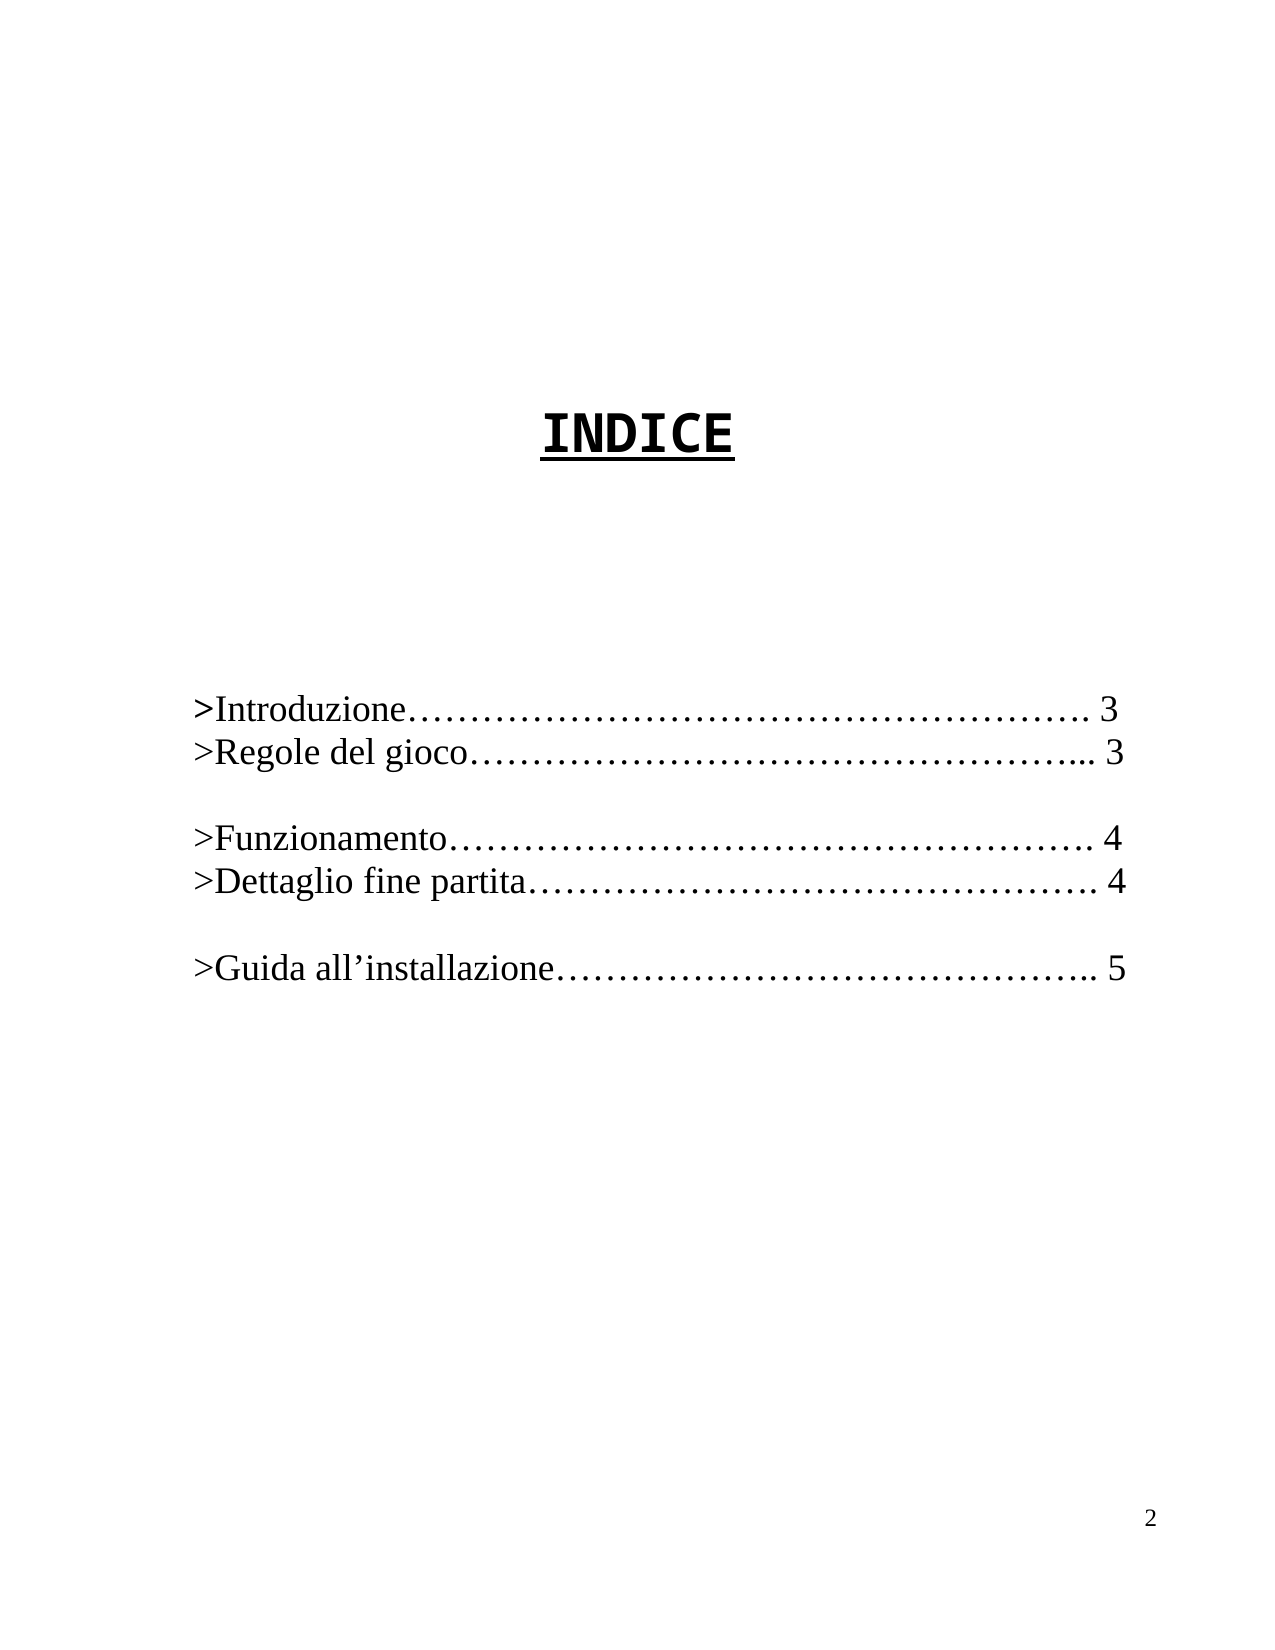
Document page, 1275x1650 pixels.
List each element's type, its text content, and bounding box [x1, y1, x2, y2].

text >Funzionamento……………………………………………. 4 [118, 816, 1157, 859]
text >Guida all’installazione…………………………………….. 5 [118, 945, 1157, 988]
text >Dettaglio fine partita………………………………………. 4 [118, 859, 1157, 902]
text >Introduzione………………………………………………. 3 [118, 686, 1157, 729]
text >Regole del gioco…………………………………………... 3 [118, 729, 1157, 772]
text INDICE [118, 394, 1157, 468]
